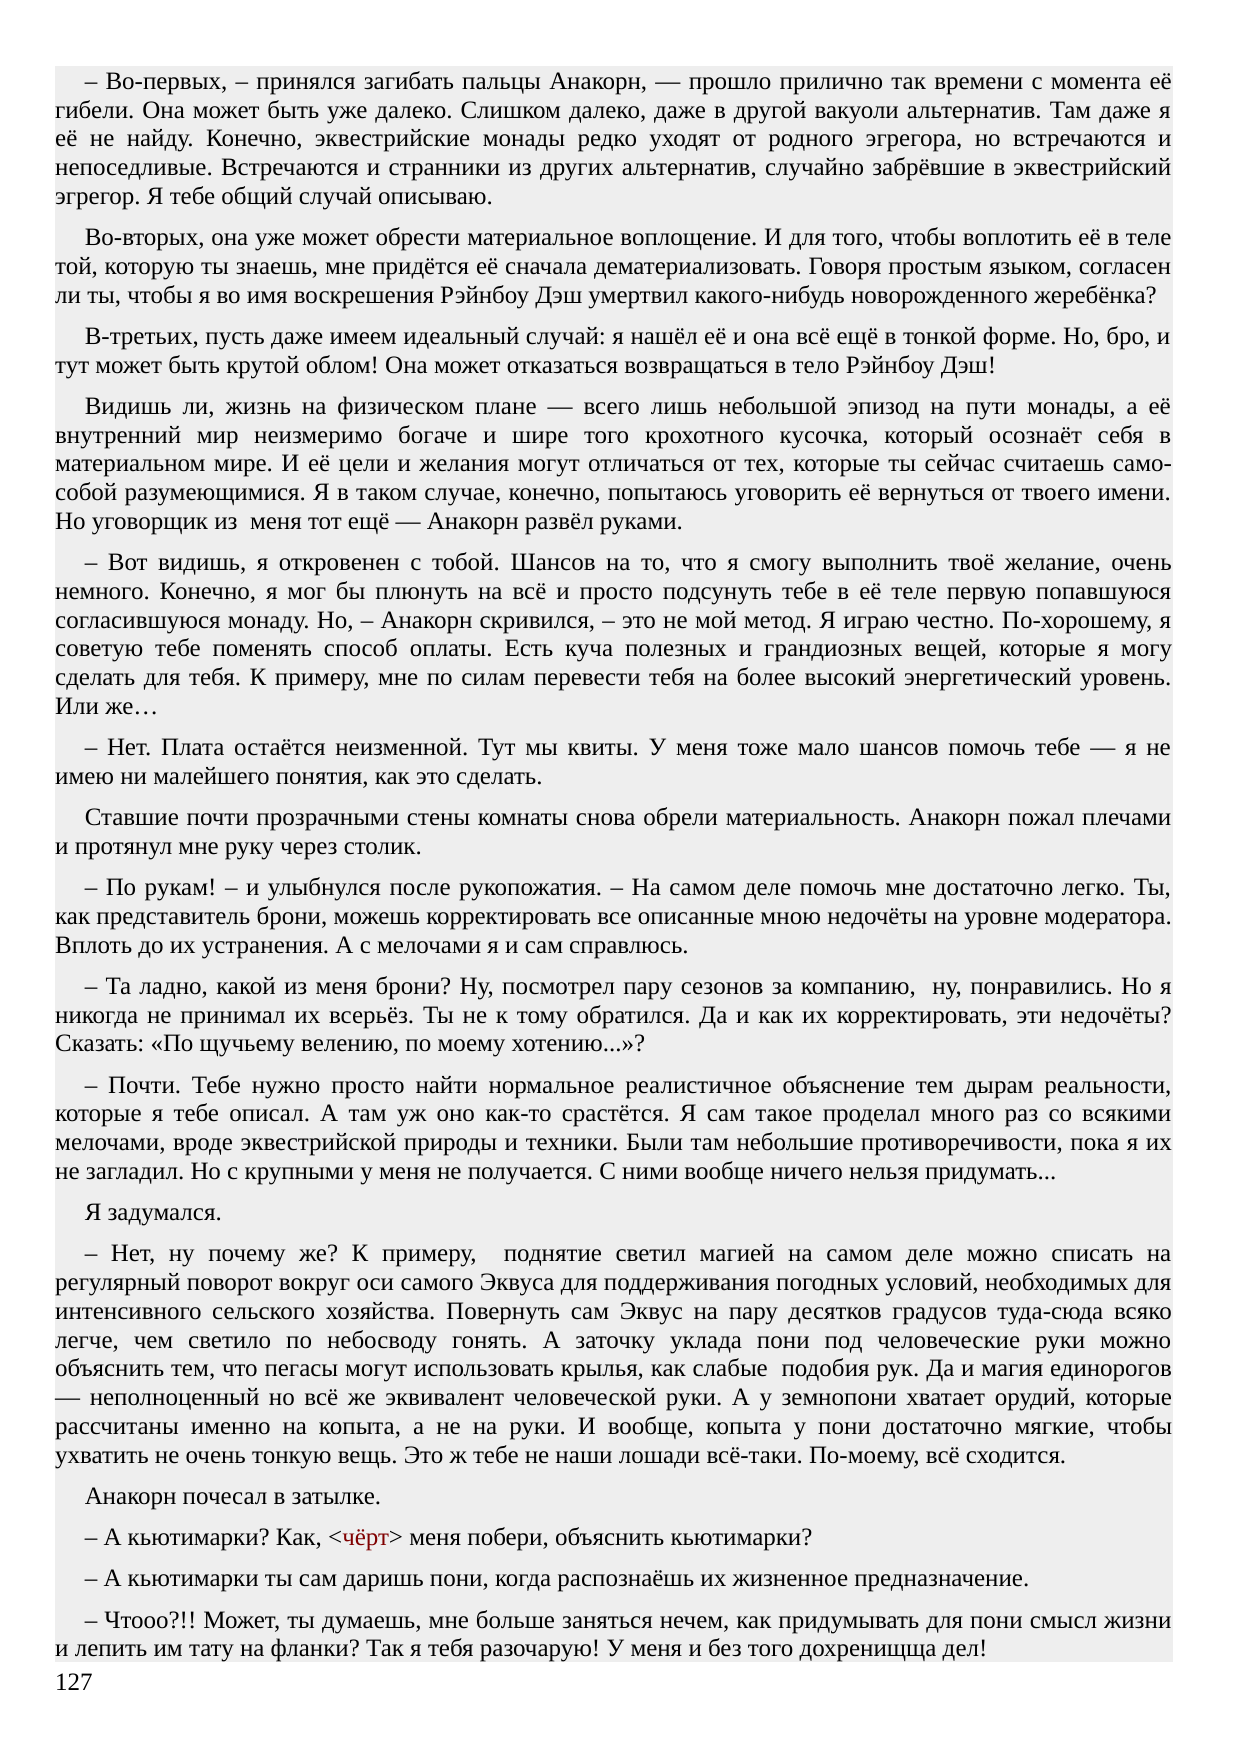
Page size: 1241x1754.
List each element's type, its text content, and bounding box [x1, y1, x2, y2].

text – Вот видишь, я откровенен с тобой. Шансов на то, что я смогу выполнить твоё желание, очень немного. Конечно, я мог бы плюнуть на всё и просто подсунуть тебе в её теле первую попавшуюся согласившуюся монаду. Но, – Анакорн скривился, – это не мой метод. Я играю честно. По-хорошему, я советую тебе поменять способ оплаты. Есть куча полезных и грандиозных вещей, которые я могу сделать для тебя. К примеру, мне по силам перевести тебя на более высокий энергетический уровень. Или же… [55, 547, 1173, 720]
text Я задумался. [55, 1197, 1173, 1226]
text – Та ладно, какой из меня брони? Ну, посмотрел пару сезонов за компанию, ну, понравились. Но я никогда не принимал их всерьёз. Ты не к тому обратился. Да и как их корректировать, эти недочёты? Сказать: «По щучьему велению, по моему хотению...»? [55, 971, 1173, 1057]
text – Нет. Плата остаётся неизменной. Тут мы квиты. У меня тоже мало шансов помочь тебе — я не имею ни малейшего понятия, как это сделать. [55, 732, 1173, 790]
text – Во-первых, – принялся загибать пальцы Анакорн, — прошло прилично так времени с момента её гибели. Она может быть уже далеко. Слишком далеко, даже в другой вакуоли альтернатив. Там даже я её не найду. Конечно, эквестрийские монады редко уходят от родного эгрегора, но встречаются и непоседливые. Встречаются и странники из других альтернатив, случайно забрёвшие в эквестрийский эгрегор. Я тебе общий случай описываю. [55, 66, 1173, 210]
text – А кьютимарки ты сам даришь пони, когда распознаёшь их жизненное предназначение. [55, 1563, 1173, 1592]
text Анакорн почесал в затылке. [55, 1481, 1173, 1510]
text – Нет, ну почему же? К примеру, поднятие светил магией на самом деле можно списать на регулярный поворот вокруг оси самого Эквуса для поддерживания погодных условий, необходимых для интенсивного сельского хозяйства. Повернуть сам Эквус на пару десятков градусов туда-сюда всяко легче, чем светило по небосводу гонять. А заточку уклада пони под человеческие руки можно объяснить тем, что пегасы могут использовать крылья, как слабые подобия рук. Да и магия единорогов — неполноценный но всё же эквивалент человеческой руки. А у земнопони хватает орудий, которые рассчитаны именно на копыта, а не на руки. И вообще, копыта у пони достаточно мягкие, чтобы ухватить не очень тонкую вещь. Это ж тебе не наши лошади всё-таки. По-моему, всё сходится. [55, 1238, 1173, 1468]
text – По рукам! – и улыбнулся после рукопожатия. – На самом деле помочь мне достаточно легко. Ты, как представитель брони, можешь корректировать все описанные мною недочёты на уровне модератора. Вплоть до их устранения. А с мелочами я и сам справлюсь. [55, 872, 1173, 958]
text – Почти. Тебе нужно просто найти нормальное реалистичное объяснение тем дырам реальности, которые я тебе описал. А там уж оно как-то срастётся. Я сам такое проделал много раз со всякими мелочами, вроде эквестрийской природы и техники. Были там небольшие противоречивости, пока я их не загладил. Но с крупными у меня не получается. С ними вообще ничего нельзя придумать... [55, 1070, 1173, 1185]
text Во-вторых, она уже может обрести материальное воплощение. И для того, чтобы воплотить её в теле той, которую ты знаешь, мне придётся её сначала дематериализовать. Говоря простым языком, согласен ли ты, чтобы я во имя воскрешения Рэйнбоу Дэш умертвил какого-нибудь новорожденного жеребёнка? [55, 222, 1173, 308]
text В-третьих, пусть даже имеем идеальный случай: я нашёл её и она всё ещё в тонкой форме. Но, бро, и тут может быть крутой облом! Она может отказаться возвращаться в тело Рэйнбоу Дэш! [55, 321, 1173, 378]
text Ставшие почти прозрачными стены комнаты снова обрели материальность. Анакорн пожал плечами и протянул мне руку через столик. [55, 802, 1173, 860]
text – Чтооо?!! Может, ты думаешь, мне больше заняться нечем, как придумывать для пони смысл жизни и лепить им тату на фланки? Так я тебя разочарую! У меня и без того дохренищща дел! [55, 1605, 1173, 1662]
text Видишь ли, жизнь на физическом плане — всего лишь небольшой эпизод на пути монады, а её внутренний мир неизмеримо богаче и шире того крохотного кусочка, который осознаёт себя в материальном мире. И её цели и желания могут отличаться от тех, которые ты сейчас считаешь само-собой разумеющимися. Я в таком случае, конечно, попытаюсь уговорить её вернуться от твоего имени. Но уговорщик из меня тот ещё — Анакорн развёл руками. [55, 391, 1173, 535]
text – А кьютимарки? Как, <чёрт> меня побери, объяснить кьютимарки? [55, 1522, 1173, 1551]
